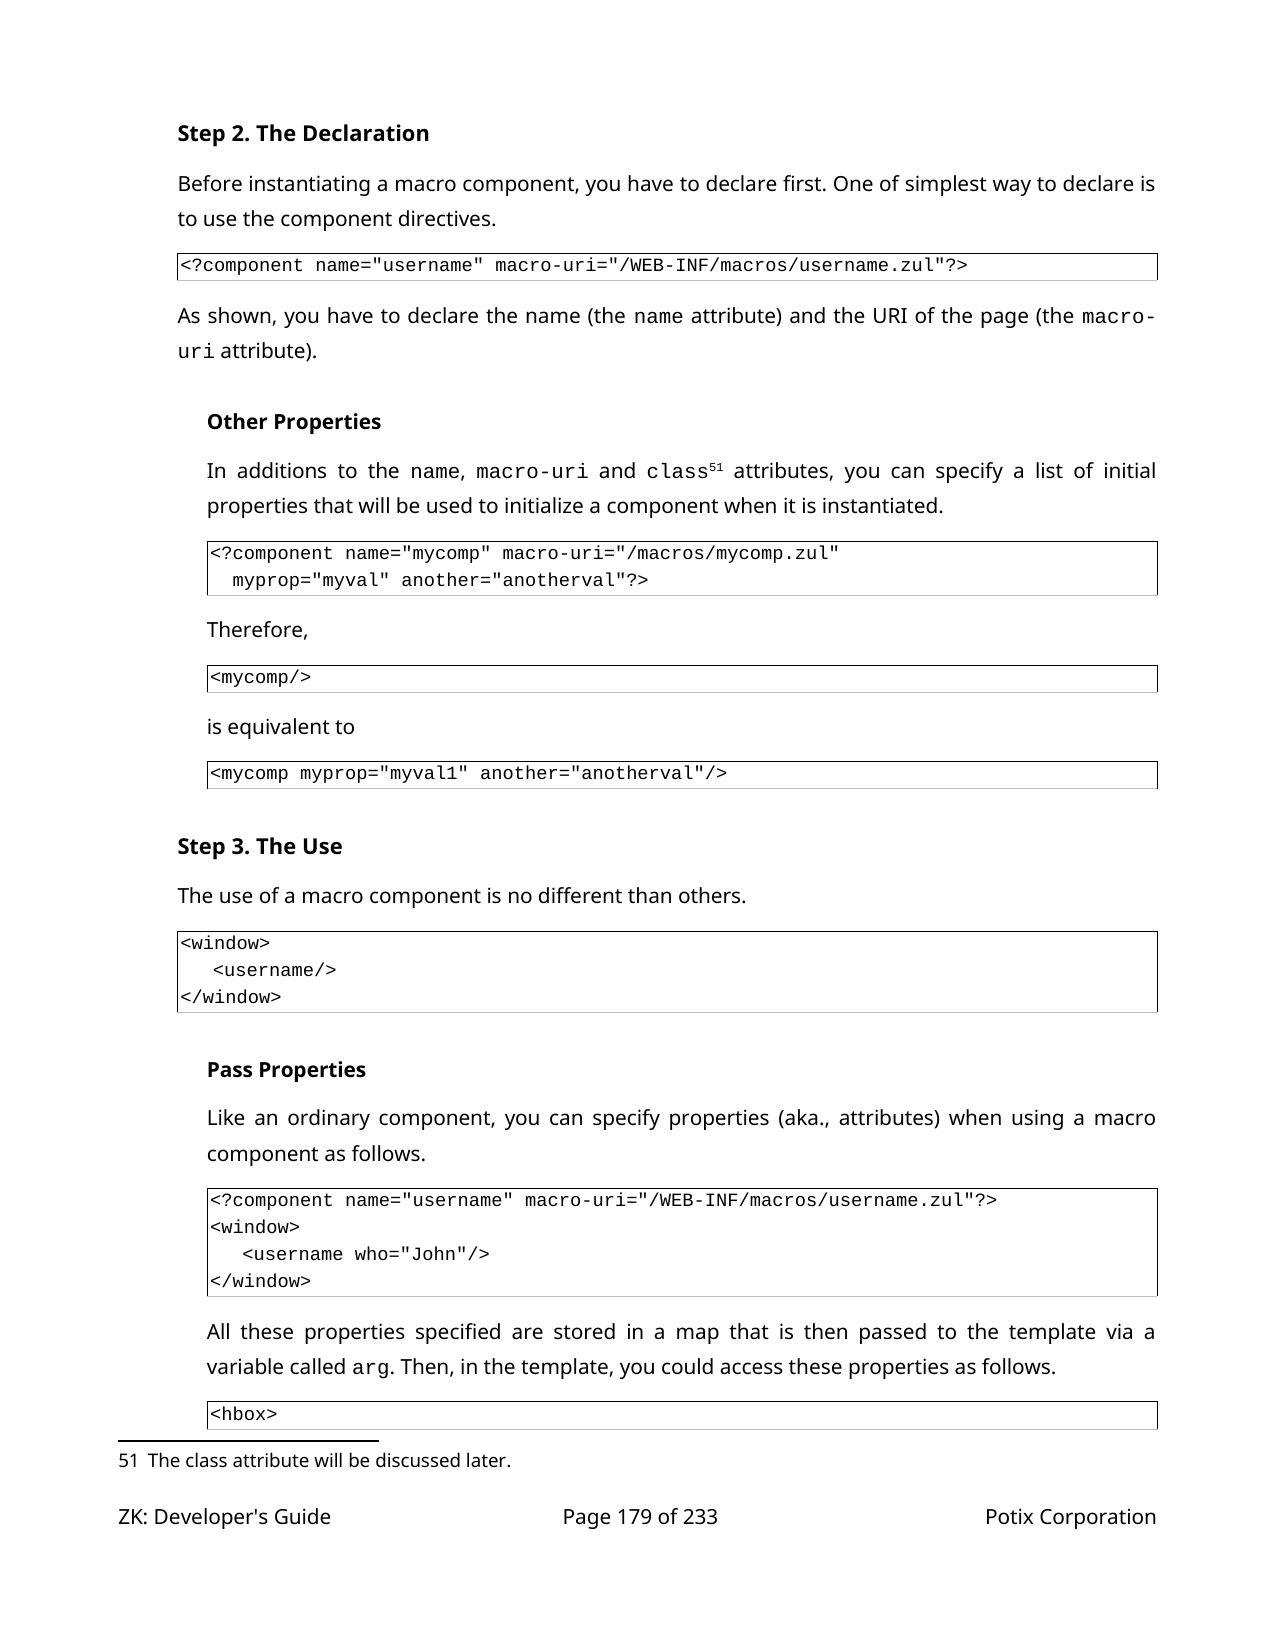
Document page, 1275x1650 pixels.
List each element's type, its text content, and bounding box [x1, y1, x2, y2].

text <?component name="username" macro-uri="/WEB-INF/macros/username.zul"?> [208, 1189, 1157, 1212]
text myprop="myval" another="anotherval"?> [208, 568, 1157, 595]
text <?component name="username" macro-uri="/WEB-INF/macros/username.zul"?> [178, 254, 1157, 280]
text <window> [178, 932, 1157, 955]
text <mycomp myprop="myval1" another="anotherval"/> [208, 762, 1157, 788]
text The class attribute will be discussed later. [118, 1447, 1157, 1473]
text In additions to the name, macro-uri and class attributes, you can specify a list of initial properties that will be used to initialize a component when it is instantiated. [207, 456, 1157, 520]
subtitle Other Properties [207, 407, 1157, 436]
text </window> [178, 985, 1157, 1012]
text is equivalent to [207, 712, 1157, 741]
subtitle Step 3. The Use [177, 831, 1157, 861]
text As shown, you have to declare the name (the name attribute) and the URI of the page (the macro-uri attribute). [177, 301, 1157, 365]
text Like an ordinary component, you can specify properties (aka., attributes) when using a macro component as follows. [207, 1103, 1157, 1167]
text <?component name="mycomp" macro-uri="/macros/mycomp.zul" [208, 542, 1157, 565]
text <hbox> [208, 1402, 1157, 1429]
text <username who="John"/> [208, 1242, 1157, 1266]
text Therefore, [207, 616, 1157, 644]
text The use of a macro component is no different than others. [177, 882, 1157, 910]
subtitle Pass Properties [207, 1055, 1157, 1083]
text <window> [208, 1215, 1157, 1239]
subtitle Step 2. The Declaration [177, 118, 1157, 148]
text <mycomp/> [208, 666, 1157, 692]
text <username/> [178, 958, 1157, 982]
text </window> [208, 1269, 1157, 1296]
text All these properties specified are stored in a map that is then passed to the template via a variable called arg. Then, in the template, you could access these properties as follows. [207, 1317, 1157, 1381]
text Before instantiating a macro component, you have to declare first. One of simplest way to declare is to use the component directives. [177, 169, 1157, 232]
